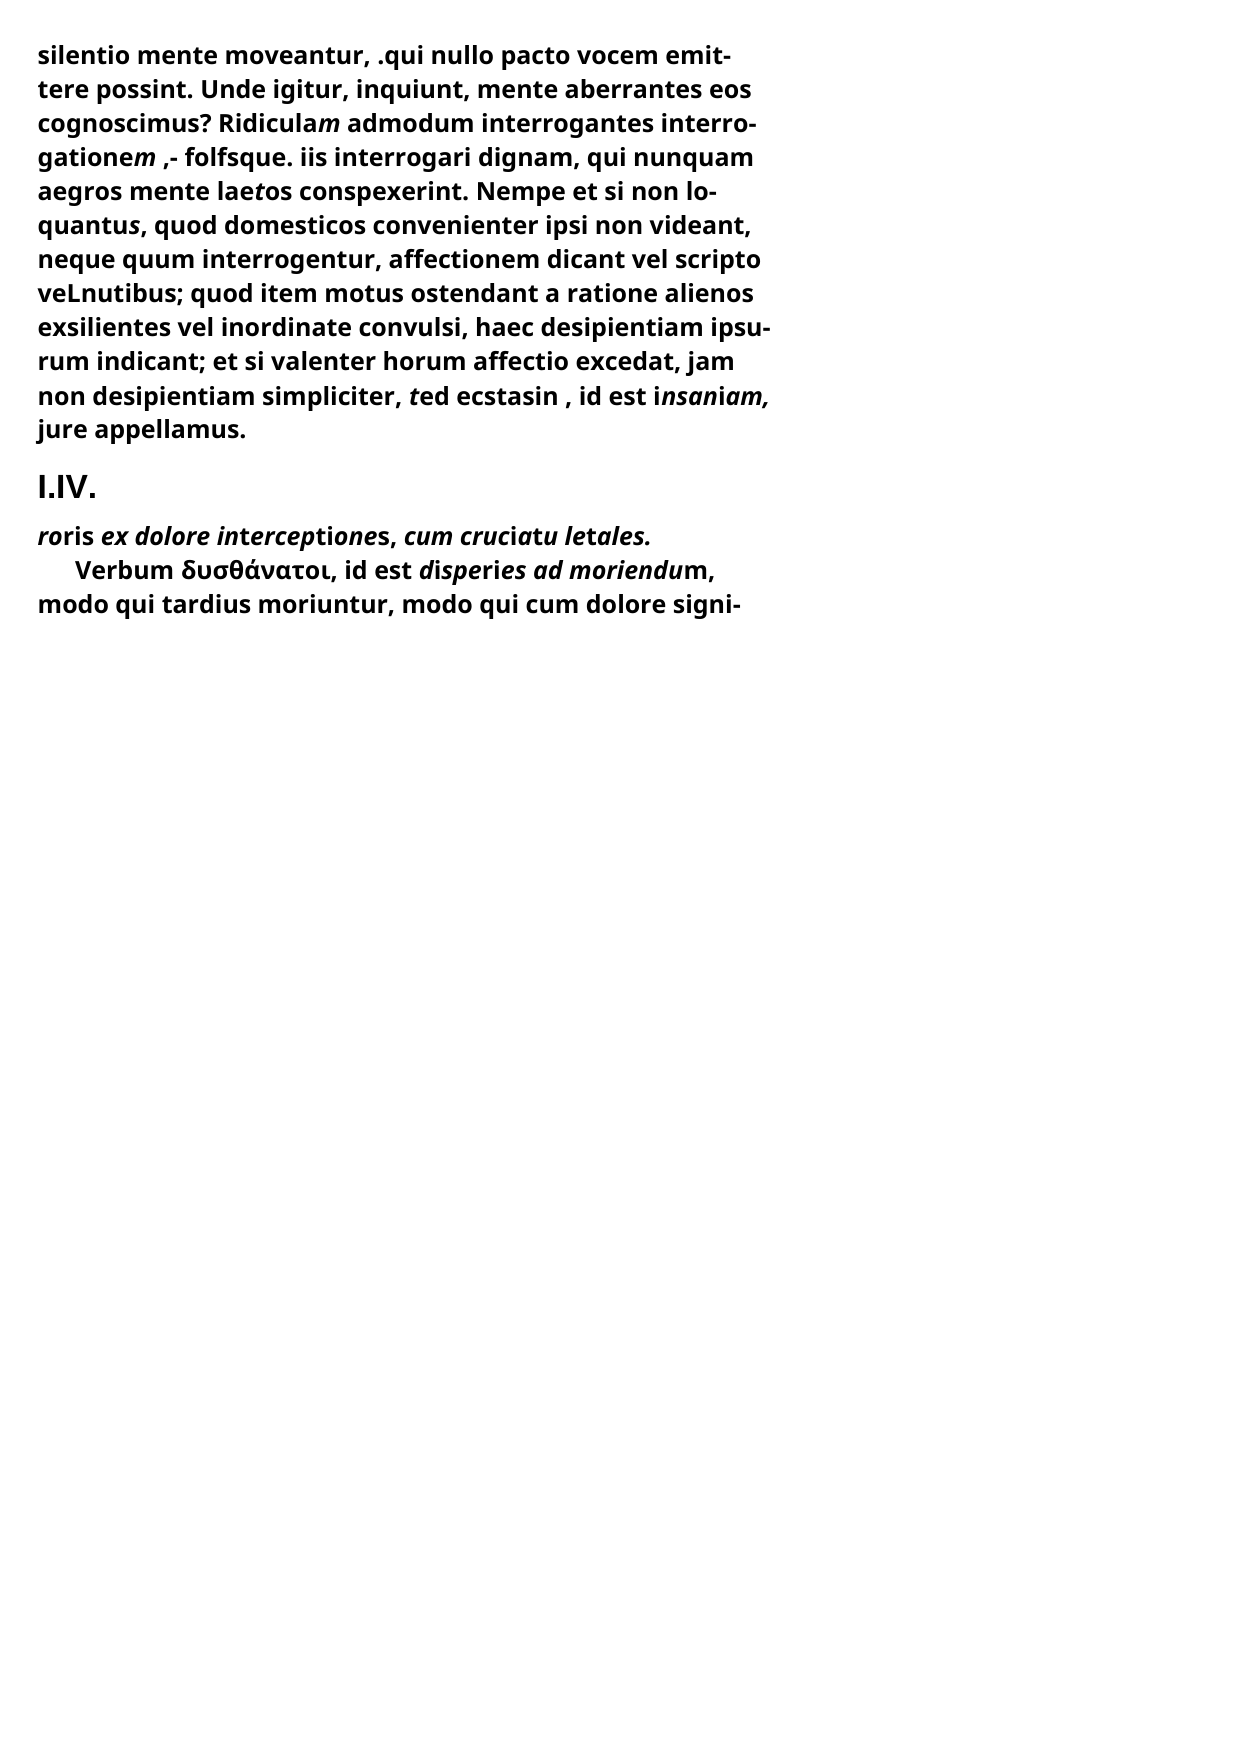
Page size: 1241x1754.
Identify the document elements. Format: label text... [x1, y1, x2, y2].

subtitle I.IV. [37, 467, 1203, 506]
text Verbum δυσθάνατοι, id est disperies ad moriendum, modo qui tardius moriuntur, modo qui cum dolore signi- [37, 552, 1203, 620]
text roris ex dolore interceptiones, cum cruciatu letales. [37, 518, 1203, 552]
text silentio mente moveantur, .qui nullo pacto vocem emit- tere possint. Unde igitur, inquiunt, mente aberrantes eos cognoscimus? Ridiculam admodum interrogantes interro- gationem ,- folfsque. iis interrogari dignam, qui nunquam aegros mente laetos conspexerint. Nempe et si non lo- quantus, quod domesticos convenienter ipsi non videant, neque quum interrogentur, affectionem dicant vel scripto veLnutibus; quod item motus ostendant a ratione alienos exsilientes vel inordinate convulsi, haec desipientiam ipsu- rum indicant; et si valenter horum affectio excedat, jam non desipientiam simpliciter, ted ecstasin , id est insaniam, jure appellamus. [37, 37, 1203, 446]
